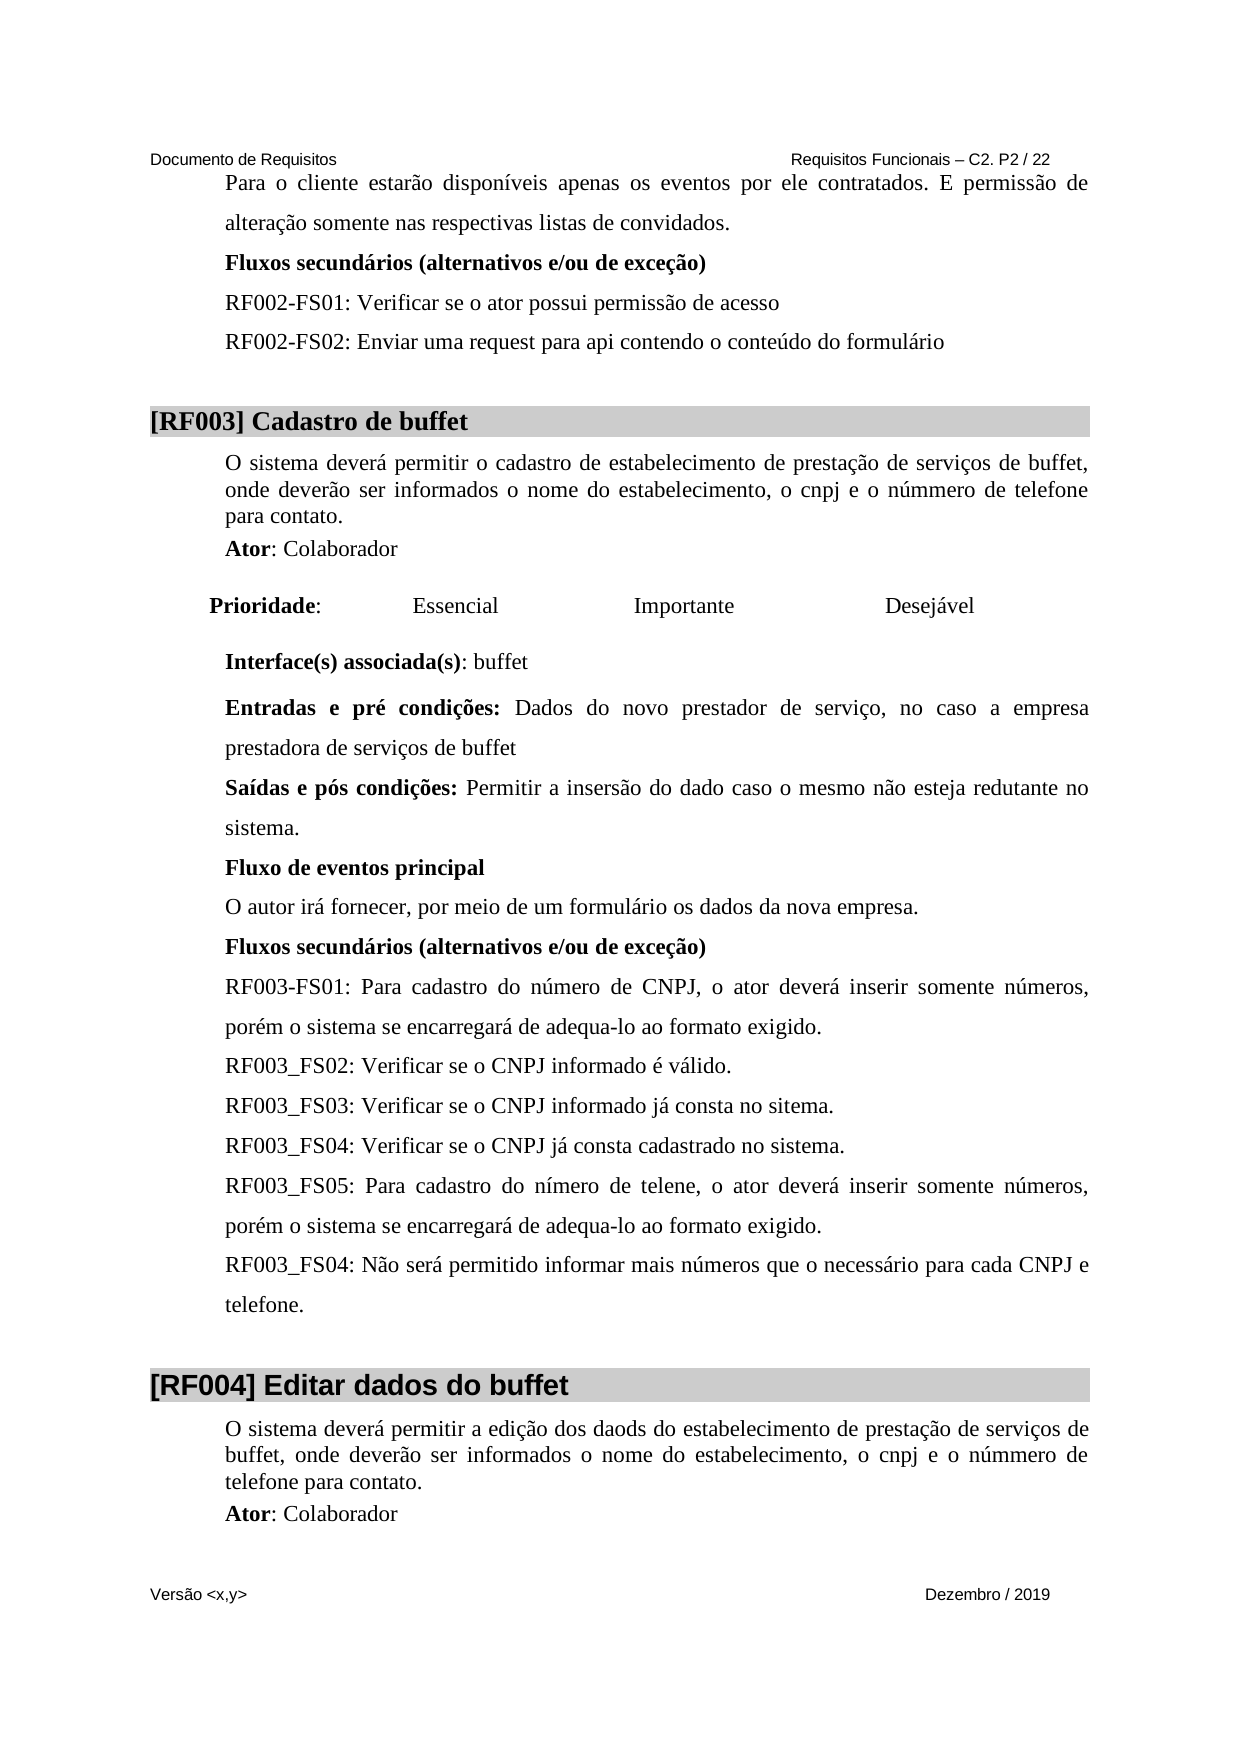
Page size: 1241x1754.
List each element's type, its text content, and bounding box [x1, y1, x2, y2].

table_header  [357, 568, 401, 642]
table_header [829, 568, 873, 642]
text RF003-FS01: Para cadastro do número de CNPJ, o ator deverá inserir somente números, porém o sistema se encarregará de adequa-lo ao formato exigido. [225, 973, 1090, 1039]
table_header [578, 568, 622, 642]
text RF002-FS02: Enviar uma request para api contendo o conteúdo do formulário [225, 328, 1090, 355]
subtitle [RF003] Cadastro de buffet [150, 406, 1090, 437]
table_header Prioridade: [194, 568, 357, 642]
text Ator: Colaborador [150, 1500, 1090, 1527]
text RF003_FS03: Verificar se o CNPJ informado já consta no sitema. [225, 1092, 1090, 1119]
text RF003_FS02: Verificar se o CNPJ informado é válido. [225, 1052, 1090, 1079]
text Entradas e pré condições: Dados do novo prestador de serviço, no caso a empresa prestadora de serviços de buffet [225, 694, 1090, 761]
text RF003_FS04: Verificar se o CNPJ já consta cadastrado no sistema. [225, 1132, 1090, 1158]
text Ator: Colaborador [150, 535, 1090, 562]
text Interface(s) associada(s): buffet [225, 648, 1090, 675]
table_header Desejável [874, 568, 1017, 642]
text O sistema deverá permitir o cadastro de estabelecimento de prestação de serviços de buffet, onde deverão ser informados o nome do estabelecimento, o cnpj e o númmero de telefone para contato. [225, 449, 1090, 529]
table_header Importante [623, 568, 829, 642]
text Fluxos secundários (alternativos e/ou de exceção) [225, 249, 1090, 275]
text O sistema deverá permitir a edição dos daods do estabelecimento de prestação de serviços de buffet, onde deverão ser informados o nome do estabelecimento, o cnpj e o númmero de telefone para contato. [225, 1414, 1090, 1494]
text RF003_FS05: Para cadastro do nímero de telene, o ator deverá inserir somente números, porém o sistema se encarregará de adequa-lo ao formato exigido. [225, 1172, 1090, 1238]
text Saídas e pós condições: Permitir a insersão do dado caso o mesmo não esteja redutante no sistema. [225, 774, 1090, 840]
subtitle [RF004] Editar dados do buffet [150, 1368, 1090, 1402]
text Fluxos secundários (alternativos e/ou de exceção) [225, 933, 1090, 959]
text Fluxo de eventos principal [225, 853, 1090, 880]
table_header Essencial [401, 568, 578, 642]
text RF002-FS01: Verificar se o ator possui permissão de acesso [225, 288, 1090, 315]
text O autor irá fornecer, por meio de um formulário os dados da nova empresa. [225, 893, 1090, 920]
text Para o cliente estarão disponíveis apenas os eventos por ele contratados. E permissão de alteração somente nas respectivas listas de convidados. [225, 169, 1090, 235]
text RF003_FS04: Não será permitido informar mais números que o necessário para cada CNPJ e telefone. [225, 1251, 1090, 1318]
